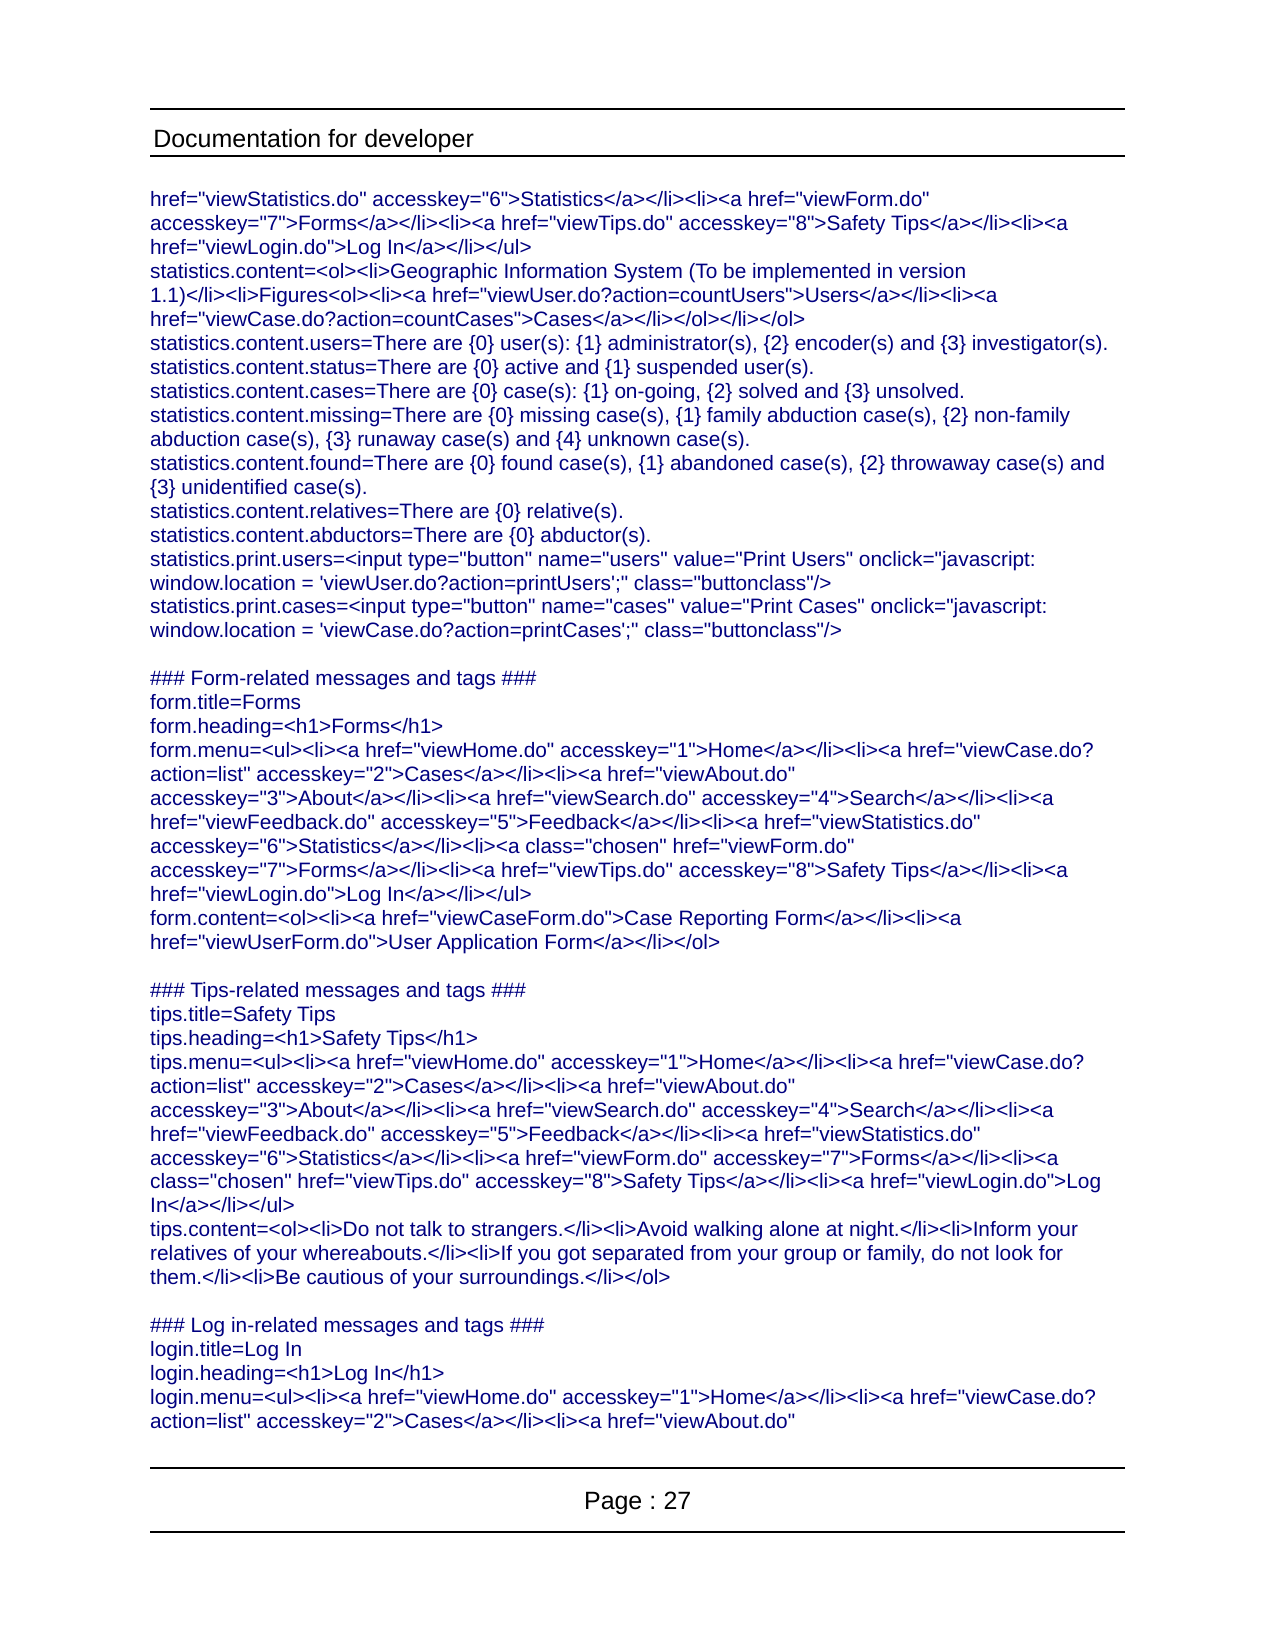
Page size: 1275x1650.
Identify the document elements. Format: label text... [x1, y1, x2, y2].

text tips.menu=<ul><li><a href="viewHome.do" accesskey="1">Home</a></li><li><a href="viewCase.do?action=list" accesskey="2">Cases</a></li><li><a href="viewAbout.do" accesskey="3">About</a></li><li><a href="viewSearch.do" accesskey="4">Search</a></li><li><a href="viewFeedback.do" accesskey="5">Feedback</a></li><li><a href="viewStatistics.do" accesskey="6">Statistics</a></li><li><a href="viewForm.do" accesskey="7">Forms</a></li><li><a class="chosen" href="viewTips.do" accesskey="8">Safety Tips</a></li><li><a href="viewLogin.do">Log In</a></li></ul> [150, 1049, 1125, 1217]
text statistics.content.abductors=There are {0} abductor(s). [150, 522, 1125, 546]
text statistics.content.cases=There are {0} case(s): {1} on-going, {2} solved and {3} unsolved. [150, 379, 1125, 403]
text statistics.content.users=There are {0} user(s): {1} administrator(s), {2} encoder(s) and {3} investigator(s). [150, 331, 1125, 355]
text statistics.content.found=There are {0} found case(s), {1} abandoned case(s), {2} throwaway case(s) and {3} unidentified case(s). [150, 451, 1125, 498]
text statistics.content.relatives=There are {0} relative(s). [150, 498, 1125, 522]
text tips.content=<ol><li>Do not talk to strangers.</li><li>Avoid walking alone at night.</li><li>Inform your relatives of your whereabouts.</li><li>If you got separated from your group or family, do not look for them.</li><li>Be cautious of your surroundings.</li></ol> [150, 1217, 1125, 1289]
text statistics.content=<ol><li>Geographic Information System (To be implemented in version 1.1)</li><li>Figures<ol><li><a href="viewUser.do?action=countUsers">Users</a></li><li><a href="viewCase.do?action=countCases">Cases</a></li></ol></li></ol> [150, 259, 1125, 331]
text form.content=<ol><li><a href="viewCaseForm.do">Case Reporting Form</a></li><li><a href="viewUserForm.do">User Application Form</a></li></ol> [150, 906, 1125, 954]
text form.heading=<h1>Forms</h1> [150, 714, 1125, 738]
text login.menu=<ul><li><a href="viewHome.do" accesskey="1">Home</a></li><li><a href="viewCase.do?action=list" accesskey="2">Cases</a></li><li><a href="viewAbout.do" [150, 1385, 1125, 1433]
text ### Tips-related messages and tags ### [150, 978, 1125, 1002]
text statistics.content.status=There are {0} active and {1} suspended user(s). [150, 355, 1125, 379]
text login.heading=<h1>Log In</h1> [150, 1361, 1125, 1385]
text form.title=Forms [150, 690, 1125, 714]
text statistics.print.cases=<input type="button" name="cases" value="Print Cases" onclick="javascript: window.location = 'viewCase.do?action=printCases';" class="buttonclass"/> [150, 594, 1125, 642]
text statistics.print.users=<input type="button" name="users" value="Print Users" onclick="javascript: window.location = 'viewUser.do?action=printUsers';" class="buttonclass"/> [150, 546, 1125, 594]
text form.menu=<ul><li><a href="viewHome.do" accesskey="1">Home</a></li><li><a href="viewCase.do?action=list" accesskey="2">Cases</a></li><li><a href="viewAbout.do" accesskey="3">About</a></li><li><a href="viewSearch.do" accesskey="4">Search</a></li><li><a href="viewFeedback.do" accesskey="5">Feedback</a></li><li><a href="viewStatistics.do" accesskey="6">Statistics</a></li><li><a class="chosen" href="viewForm.do" accesskey="7">Forms</a></li><li><a href="viewTips.do" accesskey="8">Safety Tips</a></li><li><a href="viewLogin.do">Log In</a></li></ul> [150, 738, 1125, 906]
text ### Log in-related messages and tags ### [150, 1313, 1125, 1337]
text tips.heading=<h1>Safety Tips</h1> [150, 1026, 1125, 1049]
text statistics.content.missing=There are {0} missing case(s), {1} family abduction case(s), {2} non-family abduction case(s), {3} runaway case(s) and {4} unknown case(s). [150, 403, 1125, 451]
text login.title=Log In [150, 1337, 1125, 1361]
text href="viewStatistics.do" accesskey="6">Statistics</a></li><li><a href="viewForm.do" accesskey="7">Forms</a></li><li><a href="viewTips.do" accesskey="8">Safety Tips</a></li><li><a href="viewLogin.do">Log In</a></li></ul> [150, 187, 1125, 259]
text ### Form-related messages and tags ### [150, 666, 1125, 690]
text tips.title=Safety Tips [150, 1002, 1125, 1026]
